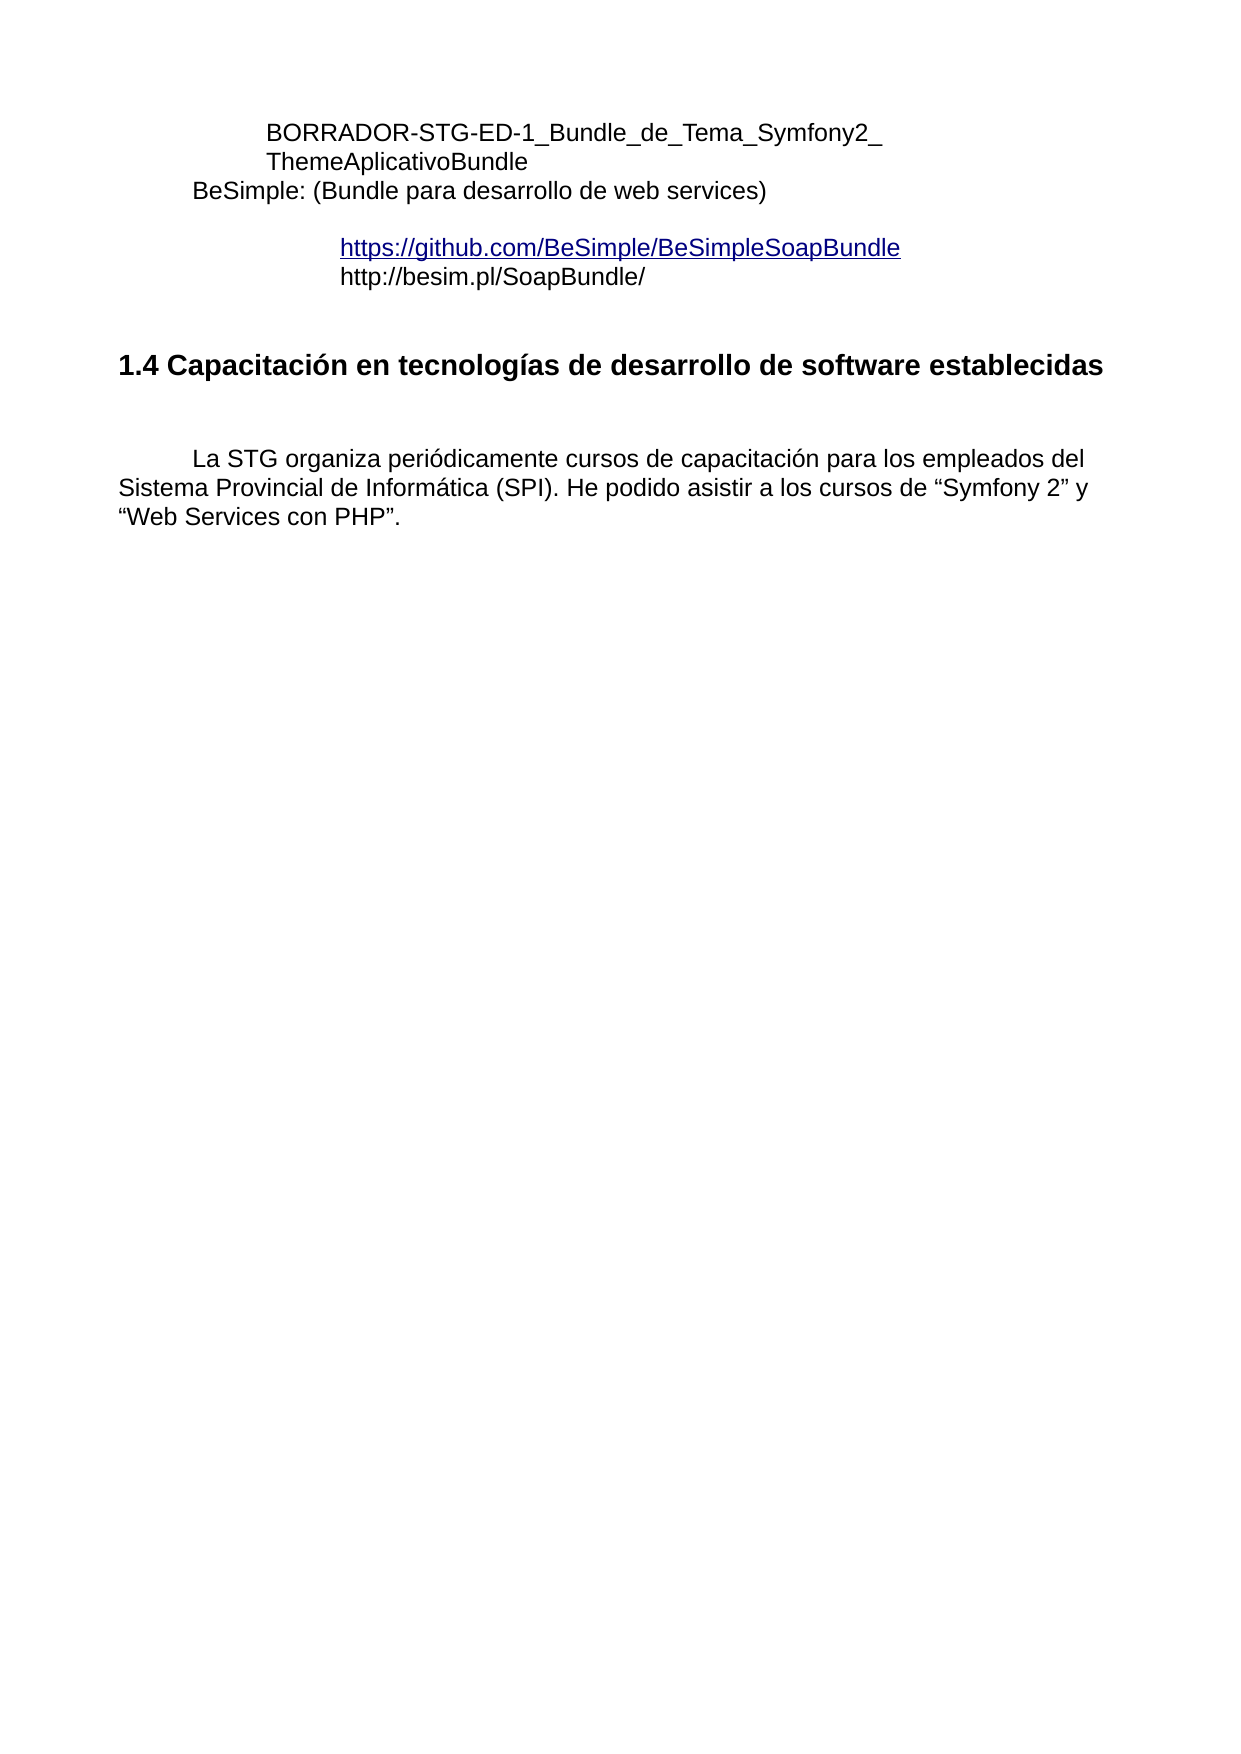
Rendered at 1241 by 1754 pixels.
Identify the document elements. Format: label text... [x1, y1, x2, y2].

text https://github.com/BeSimple/BeSimpleSoapBundle [118, 233, 1122, 262]
text La STG organiza periódicamente cursos de capacitación para los empleados del Sistema Provincial de Informática (SPI). He podido asistir a los cursos de “Symfony 2” y “Web Services con PHP”. [118, 444, 1122, 530]
text BeSimple: (Bundle para desarrollo de web services) [118, 176, 1122, 204]
text http://besim.pl/SoapBundle/ [118, 262, 1122, 291]
text 1.4 Capacitación en tecnologías de desarrollo de software establecidas [118, 348, 1122, 382]
text BORRADOR-STG-ED-1_Bundle_de_Tema_Symfony2_ ThemeAplicativoBundle [118, 118, 1122, 176]
